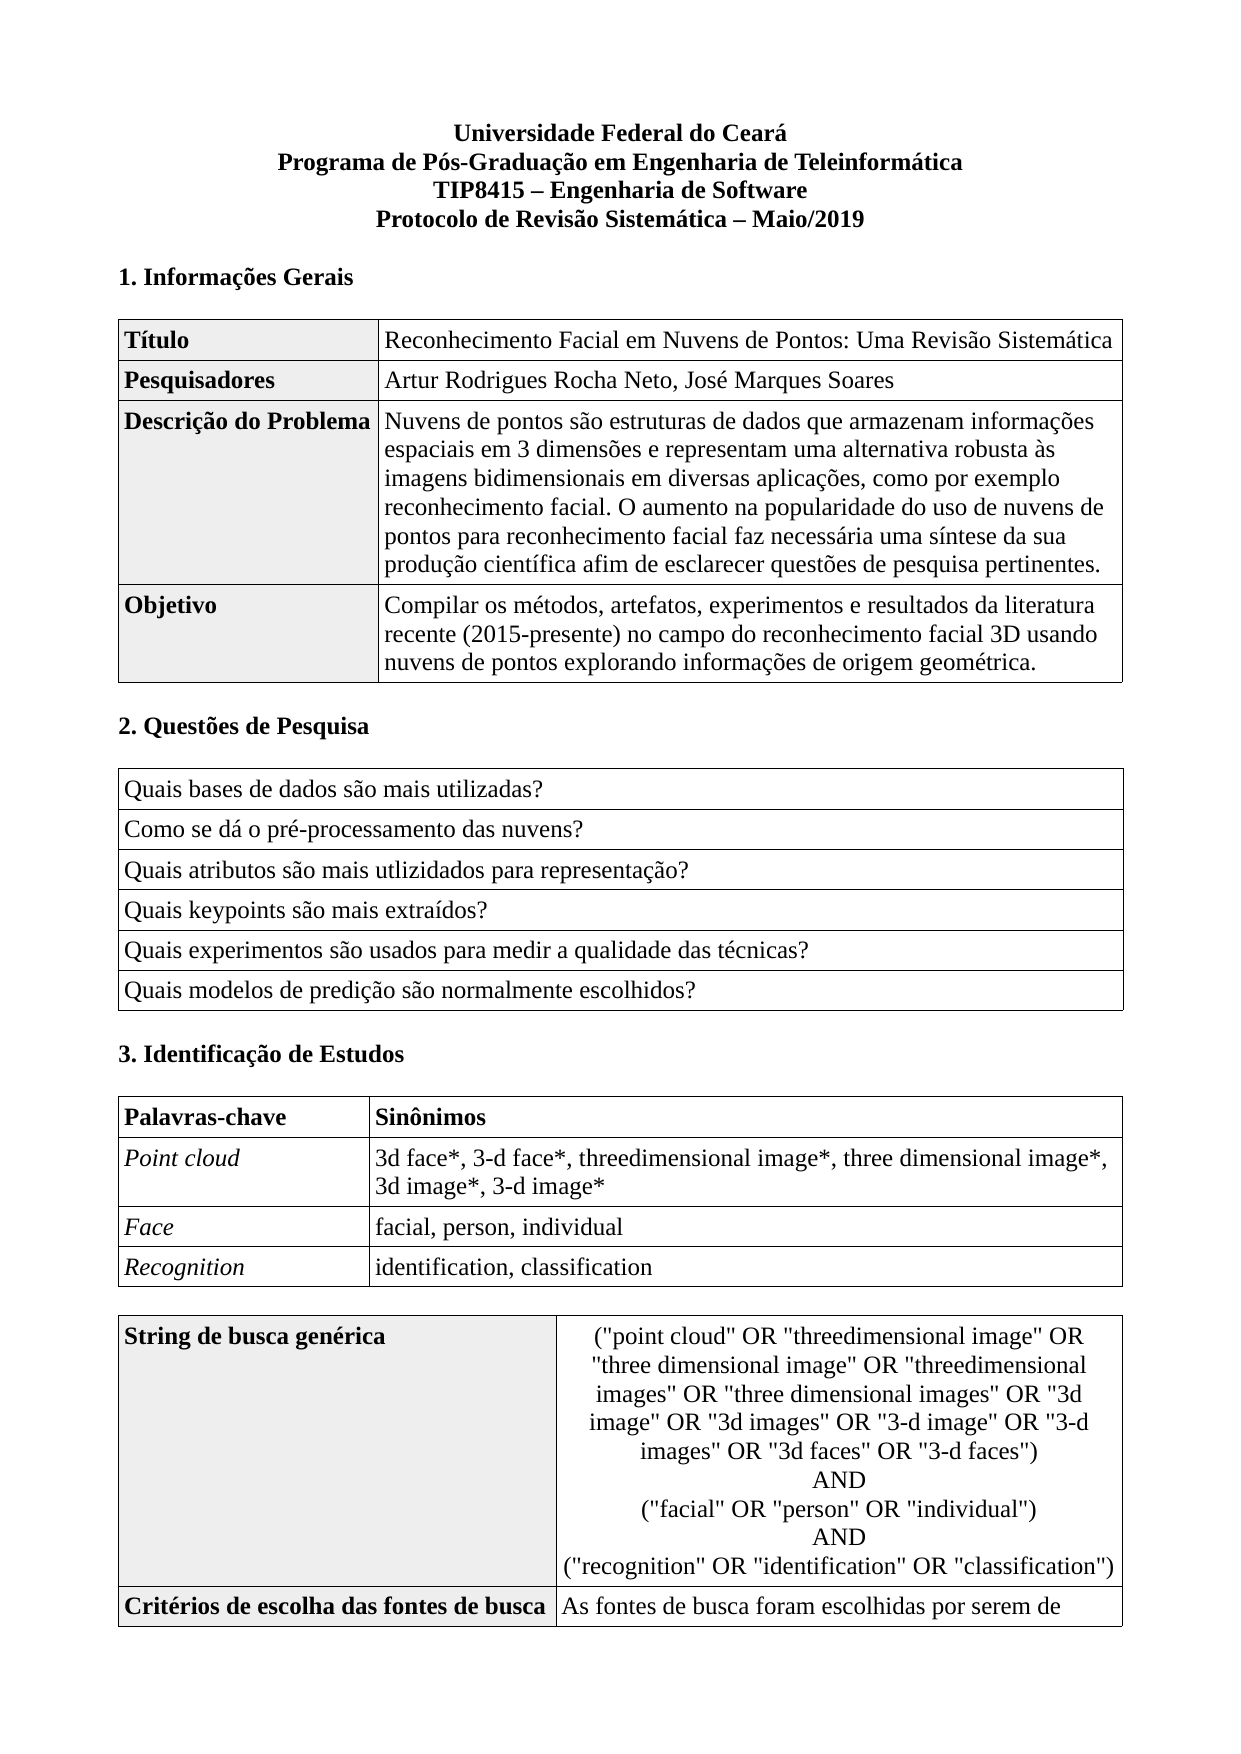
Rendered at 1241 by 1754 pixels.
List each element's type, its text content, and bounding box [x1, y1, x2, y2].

table_header String de busca genérica [119, 1316, 556, 1586]
table_header Sinônimos [370, 1097, 1122, 1137]
table_cell Quais keypoints são mais extraídos? [119, 890, 1123, 929]
table_header Reconhecimento Facial em Nuvens de Pontos: Uma Revisão Sistemática [379, 320, 1122, 360]
text TIP8415 – Engenharia de Software [118, 176, 1122, 204]
table_cell identification, classification [370, 1247, 1122, 1286]
table_cell Nuvens de pontos são estruturas de dados que armazenam informações espaciais em 3 dimensões e representam uma alternativa robusta às imagens bidimensionais em diversas aplicações, como por exemplo reconhecimento facial. O aumento na popularidade do uso de nuvens de pontos para reconhecimento facial faz necessária uma síntese da sua produção científica afim de esclarecer questões de pesquisa pertinentes. [379, 401, 1122, 584]
table_cell facial, person, individual [370, 1207, 1122, 1246]
table_cell Pesquisadores [119, 361, 378, 400]
table_cell Como se dá o pré-processamento das nuvens? [119, 810, 1123, 849]
table_header Título [119, 320, 378, 360]
text Protocolo de Revisão Sistemática – Maio/2019 [118, 204, 1122, 233]
text Programa de Pós-Graduação em Engenharia de Teleinformática [118, 147, 1122, 176]
table_cell Quais modelos de predição são normalmente escolhidos? [119, 971, 1123, 1010]
table_cell Face [119, 1207, 369, 1246]
table_cell Compilar os métodos, artefatos, experimentos e resultados da literatura recente (2015-presente) no campo do reconhecimento facial 3D usando nuvens de pontos explorando informações de origem geométrica. [379, 585, 1122, 682]
table_cell 3d face*, 3-d face*, threedimensional image*, three dimensional image*, 3d image*, 3-d image* [370, 1138, 1122, 1206]
table_cell Quais experimentos são usados para medir a qualidade das técnicas? [119, 931, 1123, 970]
table_cell Critérios de escolha das fontes de busca [119, 1587, 556, 1626]
table_cell Artur Rodrigues Rocha Neto, José Marques Soares [379, 361, 1122, 400]
table_header ("point cloud" OR "threedimensional image" OR "three dimensional image" OR "threedimensional images" OR "three dimensional images" OR "3d image" OR "3d images" OR "3-d image" OR "3-d images" OR "3d faces" OR "3-d faces") AND ("facial" OR "person" OR "individual") AND ("recognition" OR "identification" OR "classification") [557, 1316, 1122, 1586]
text 2. Questões de Pesquisa [118, 711, 1122, 739]
text Universidade Federal do Ceará [118, 118, 1122, 147]
table_cell Descrição do Problema [119, 401, 378, 584]
table_cell Recognition [119, 1247, 369, 1286]
table_cell As fontes de busca foram escolhidas por serem de [557, 1587, 1122, 1626]
text 1. Informações Gerais [118, 262, 1122, 291]
table_cell Point cloud [119, 1138, 369, 1206]
text 3. Identificação de Estudos [118, 1039, 1122, 1068]
table_cell Quais atributos são mais utlizidados para representação? [119, 850, 1123, 889]
table_cell Objetivo [119, 585, 378, 682]
table_header Quais bases de dados são mais utilizadas? [119, 769, 1123, 808]
table_header Palavras-chave [119, 1097, 369, 1137]
